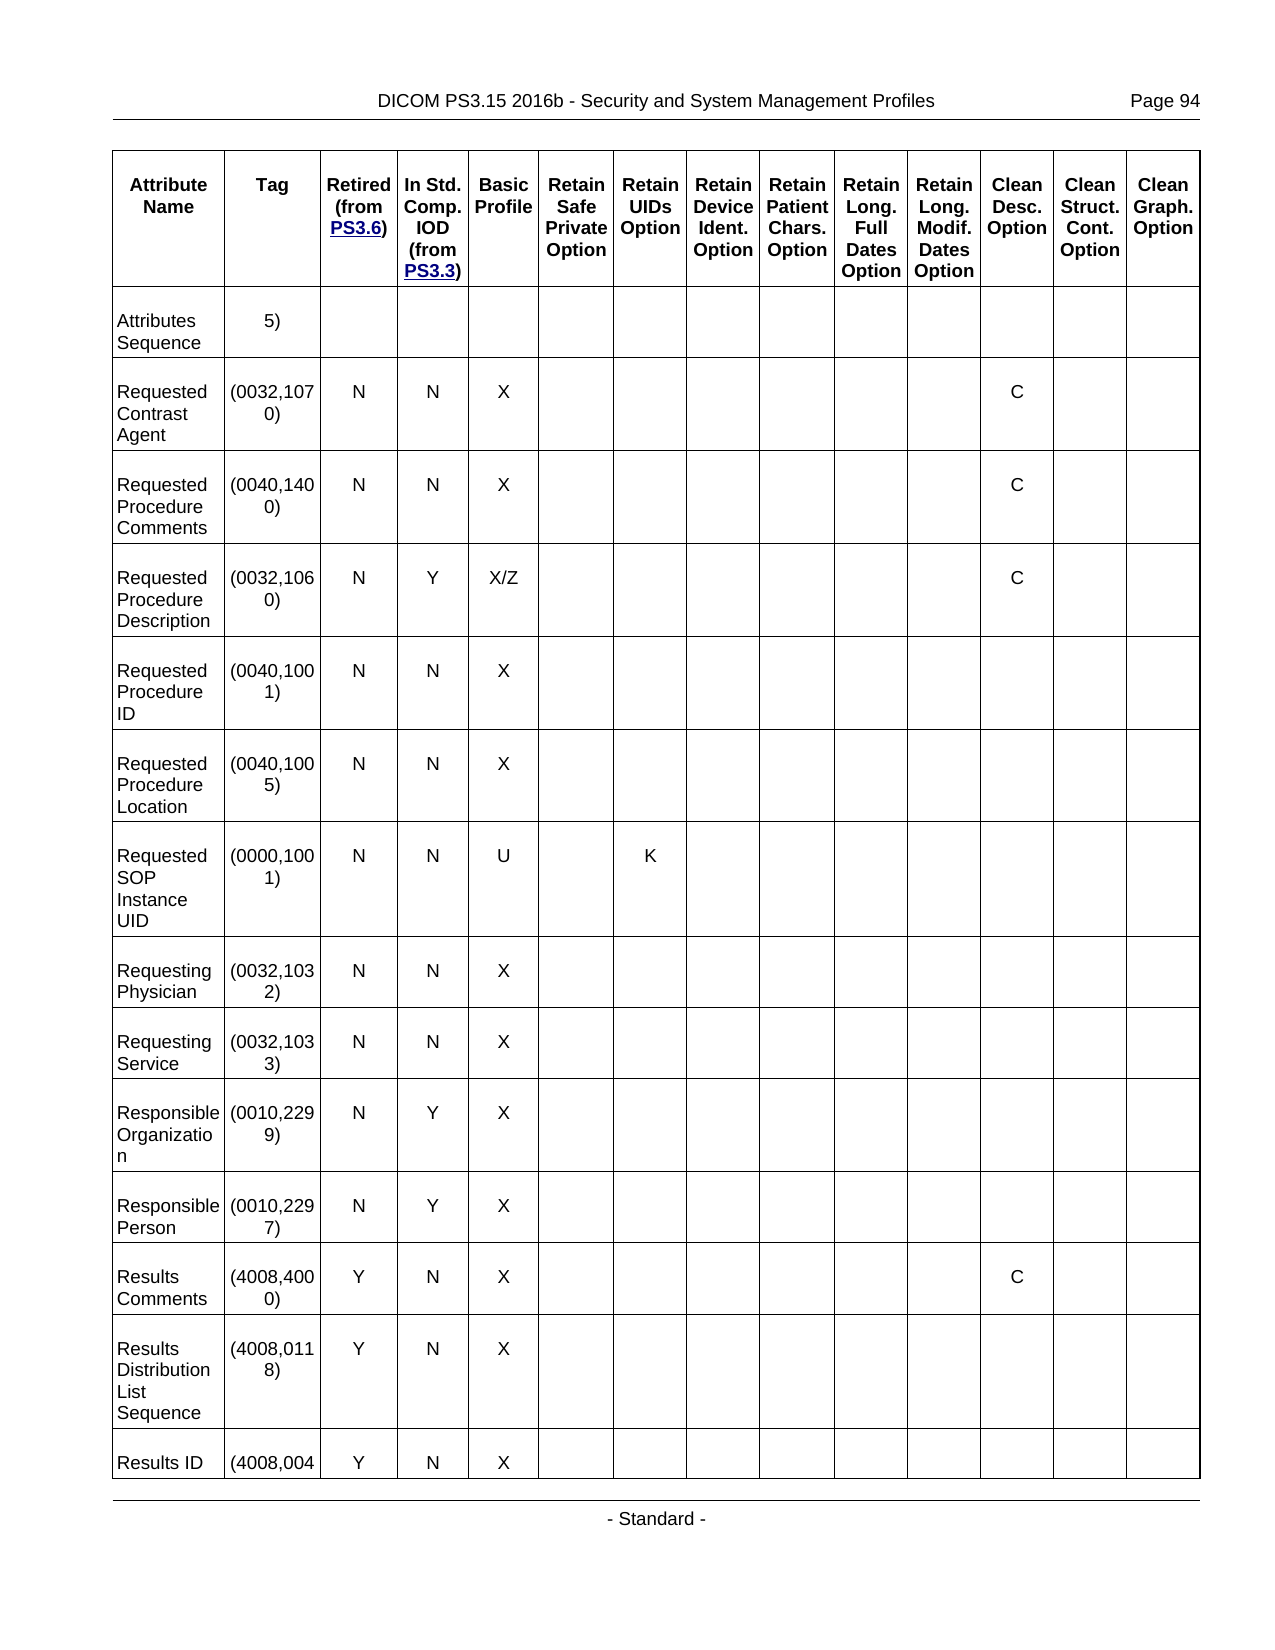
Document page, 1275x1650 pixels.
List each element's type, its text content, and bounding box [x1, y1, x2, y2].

table_cell Y [398, 1172, 468, 1242]
table_header Retired (from PS3.6) [321, 151, 397, 286]
table_cell [1054, 937, 1126, 1007]
table_cell [908, 1079, 980, 1171]
table_cell (0010,2297) [225, 1172, 320, 1242]
table_cell [687, 287, 759, 357]
table_cell [1127, 822, 1199, 936]
table_cell [1127, 1172, 1199, 1242]
table_cell Results Distribution List Sequence [113, 1315, 224, 1428]
table_cell [908, 451, 980, 543]
table_cell [835, 637, 907, 728]
table_cell [908, 1243, 980, 1313]
table_cell [835, 1172, 907, 1242]
table_cell [1054, 1315, 1126, 1428]
table_cell [835, 1429, 907, 1477]
table_cell N [321, 730, 397, 821]
table_cell [1127, 1079, 1199, 1171]
table_cell (0032,1033) [225, 1008, 320, 1078]
table_cell [1054, 637, 1126, 728]
table_cell X [469, 451, 538, 543]
table_cell [687, 358, 759, 450]
table_cell [908, 637, 980, 728]
table_cell Requesting Physician [113, 937, 224, 1007]
table_cell [1054, 544, 1126, 636]
table_cell [760, 451, 834, 543]
table_cell [981, 1172, 1053, 1242]
table_header Retain Long. Modif. Dates Option [908, 151, 980, 286]
table_cell [1054, 822, 1126, 936]
table_cell [539, 1079, 613, 1171]
table_cell Requested Procedure ID [113, 637, 224, 728]
table_cell [614, 1079, 686, 1171]
table_cell [539, 1008, 613, 1078]
table_cell [835, 1243, 907, 1313]
table_cell [835, 544, 907, 636]
table_cell (0032,1070) [225, 358, 320, 450]
table_cell [469, 287, 538, 357]
table_header Retain Patient Chars. Option [760, 151, 834, 286]
table_cell X [469, 1429, 538, 1477]
table_cell [687, 937, 759, 1007]
table_cell U [469, 822, 538, 936]
table_cell N [321, 937, 397, 1007]
table_header Clean Struct. Cont. Option [1054, 151, 1126, 286]
table_cell [760, 637, 834, 728]
table_cell [1054, 1429, 1126, 1477]
table_cell [835, 287, 907, 357]
table_cell N [321, 1008, 397, 1078]
table_cell N [398, 937, 468, 1007]
table_cell C [981, 451, 1053, 543]
table_cell [1127, 730, 1199, 821]
table_cell [614, 358, 686, 450]
table_cell (4008,4000) [225, 1243, 320, 1313]
table_cell [321, 287, 397, 357]
table_cell Y [398, 1079, 468, 1171]
table_cell [981, 1008, 1053, 1078]
table_cell [981, 822, 1053, 936]
table_cell [760, 1243, 834, 1313]
table_cell [760, 544, 834, 636]
table_cell [981, 1315, 1053, 1428]
table_cell [1127, 1315, 1199, 1428]
table_cell [835, 1008, 907, 1078]
table_header Attribute Name [113, 151, 224, 286]
table_header Retain Device Ident. Option [687, 151, 759, 286]
table_cell [1127, 637, 1199, 728]
table_cell Responsible Organization [113, 1079, 224, 1171]
table_cell [908, 1315, 980, 1428]
table_cell X [469, 637, 538, 728]
table_cell Y [321, 1429, 397, 1477]
table_cell Requested Procedure Location [113, 730, 224, 821]
table_cell [539, 822, 613, 936]
table_cell [1127, 544, 1199, 636]
table_cell Y [321, 1243, 397, 1313]
table_cell [687, 730, 759, 821]
table_cell [981, 730, 1053, 821]
table_cell [1127, 287, 1199, 357]
table_cell [1127, 1008, 1199, 1078]
table_cell [1054, 1243, 1126, 1313]
table_cell N [398, 730, 468, 821]
table_cell [614, 1315, 686, 1428]
table_cell [1127, 1243, 1199, 1313]
table_cell Requesting Service [113, 1008, 224, 1078]
table_cell [539, 358, 613, 450]
table_cell [687, 544, 759, 636]
table_cell [1127, 1429, 1199, 1477]
table_header Retain Long. Full Dates Option [835, 151, 907, 286]
table_header In Std. Comp. IOD (from PS3.3) [398, 151, 468, 286]
table_cell [760, 730, 834, 821]
table_cell Requested Contrast Agent [113, 358, 224, 450]
table_cell Requested Procedure Comments [113, 451, 224, 543]
table_header Clean Graph. Option [1127, 151, 1199, 286]
table_cell [981, 287, 1053, 357]
table_cell N [398, 1429, 468, 1477]
table_cell X [469, 1079, 538, 1171]
table_cell [908, 937, 980, 1007]
table_cell [1054, 1079, 1126, 1171]
table_cell [908, 544, 980, 636]
table_cell N [321, 822, 397, 936]
table_cell Y [398, 544, 468, 636]
table_cell C [981, 358, 1053, 450]
table_cell [981, 637, 1053, 728]
table_cell [539, 287, 613, 357]
table_header Retain UIDs Option [614, 151, 686, 286]
table_cell [539, 937, 613, 1007]
table_cell [398, 287, 468, 357]
table_cell [908, 1008, 980, 1078]
table_cell [908, 1172, 980, 1242]
table_cell Requested SOP Instance UID [113, 822, 224, 936]
table_cell [687, 1172, 759, 1242]
table_cell [760, 1079, 834, 1171]
table_header Basic Profile [469, 151, 538, 286]
table_cell N [321, 358, 397, 450]
table_cell [760, 1429, 834, 1477]
table_cell [1054, 730, 1126, 821]
table_cell [614, 544, 686, 636]
table_cell [614, 1429, 686, 1477]
table_cell [835, 1315, 907, 1428]
table_cell [908, 358, 980, 450]
table_cell [760, 287, 834, 357]
table_cell [614, 1243, 686, 1313]
table_cell [1054, 1008, 1126, 1078]
table_cell [539, 637, 613, 728]
table_cell Results ID [113, 1429, 224, 1477]
table_cell [835, 451, 907, 543]
table_cell [760, 1172, 834, 1242]
table_cell [1127, 358, 1199, 450]
table_cell [687, 1429, 759, 1477]
table_header Tag [225, 151, 320, 286]
table_cell [687, 1243, 759, 1313]
table_cell [908, 287, 980, 357]
table_cell (0040,1400) [225, 451, 320, 543]
table_cell [908, 730, 980, 821]
table_cell [1054, 358, 1126, 450]
table_cell [687, 1315, 759, 1428]
table_cell N [398, 637, 468, 728]
table_cell [539, 544, 613, 636]
table_cell [614, 451, 686, 543]
table_cell [908, 1429, 980, 1477]
table_cell X [469, 730, 538, 821]
table_cell C [981, 544, 1053, 636]
table_cell Requested Procedure Description [113, 544, 224, 636]
table_cell [835, 1079, 907, 1171]
table_cell [614, 1172, 686, 1242]
table_cell N [398, 822, 468, 936]
table_cell [760, 1008, 834, 1078]
table_cell 5) [225, 287, 320, 357]
table_cell [1127, 451, 1199, 543]
table_cell [539, 451, 613, 543]
table_cell (0000,1001) [225, 822, 320, 936]
table_cell [687, 637, 759, 728]
table_cell [981, 1429, 1053, 1477]
table_cell [760, 937, 834, 1007]
table_cell [539, 1172, 613, 1242]
table_cell [539, 730, 613, 821]
table_cell [539, 1243, 613, 1313]
table_cell N [398, 1243, 468, 1313]
table_cell [981, 937, 1053, 1007]
table_cell [760, 822, 834, 936]
table_cell C [981, 1243, 1053, 1313]
table_cell Results Comments [113, 1243, 224, 1313]
table_cell Responsible Person [113, 1172, 224, 1242]
table_cell (0040,1001) [225, 637, 320, 728]
table_cell N [398, 1008, 468, 1078]
table_cell N [321, 637, 397, 728]
table_cell [760, 1315, 834, 1428]
table_header Clean Desc. Option [981, 151, 1053, 286]
table_cell [687, 1008, 759, 1078]
table_cell N [398, 1315, 468, 1428]
table_header Retain Safe Private Option [539, 151, 613, 286]
table_cell [614, 637, 686, 728]
table_cell [614, 937, 686, 1007]
table_cell [835, 822, 907, 936]
table_cell [614, 730, 686, 821]
table_cell (0010,2299) [225, 1079, 320, 1171]
table_cell [835, 358, 907, 450]
table_cell N [398, 358, 468, 450]
table_cell [1054, 287, 1126, 357]
table_cell N [321, 1079, 397, 1171]
table_cell [1127, 937, 1199, 1007]
table_cell (0032,1032) [225, 937, 320, 1007]
table_cell N [398, 451, 468, 543]
table_cell N [321, 1172, 397, 1242]
table_cell X/Z [469, 544, 538, 636]
table_cell X [469, 937, 538, 1007]
table_cell (4008,0118) [225, 1315, 320, 1428]
table_cell [835, 730, 907, 821]
table_cell X [469, 1315, 538, 1428]
table_cell Y [321, 1315, 397, 1428]
table_cell N [321, 544, 397, 636]
table_cell (4008,004 [225, 1429, 320, 1477]
table_cell X [469, 358, 538, 450]
table_cell N [321, 451, 397, 543]
table_cell [1054, 1172, 1126, 1242]
table_cell [614, 1008, 686, 1078]
table_cell [614, 287, 686, 357]
table_cell [908, 822, 980, 936]
table_cell [687, 822, 759, 936]
table_cell X [469, 1008, 538, 1078]
table_cell [760, 358, 834, 450]
table_cell [835, 937, 907, 1007]
table_cell [687, 451, 759, 543]
table_cell K [614, 822, 686, 936]
table_cell (0032,1060) [225, 544, 320, 636]
table_cell [687, 1079, 759, 1171]
table_cell X [469, 1243, 538, 1313]
table_cell [1054, 451, 1126, 543]
table_cell X [469, 1172, 538, 1242]
table_cell [539, 1315, 613, 1428]
table_cell (0040,1005) [225, 730, 320, 821]
table_cell [981, 1079, 1053, 1171]
table_cell Attributes Sequence [113, 287, 224, 357]
table_cell [539, 1429, 613, 1477]
